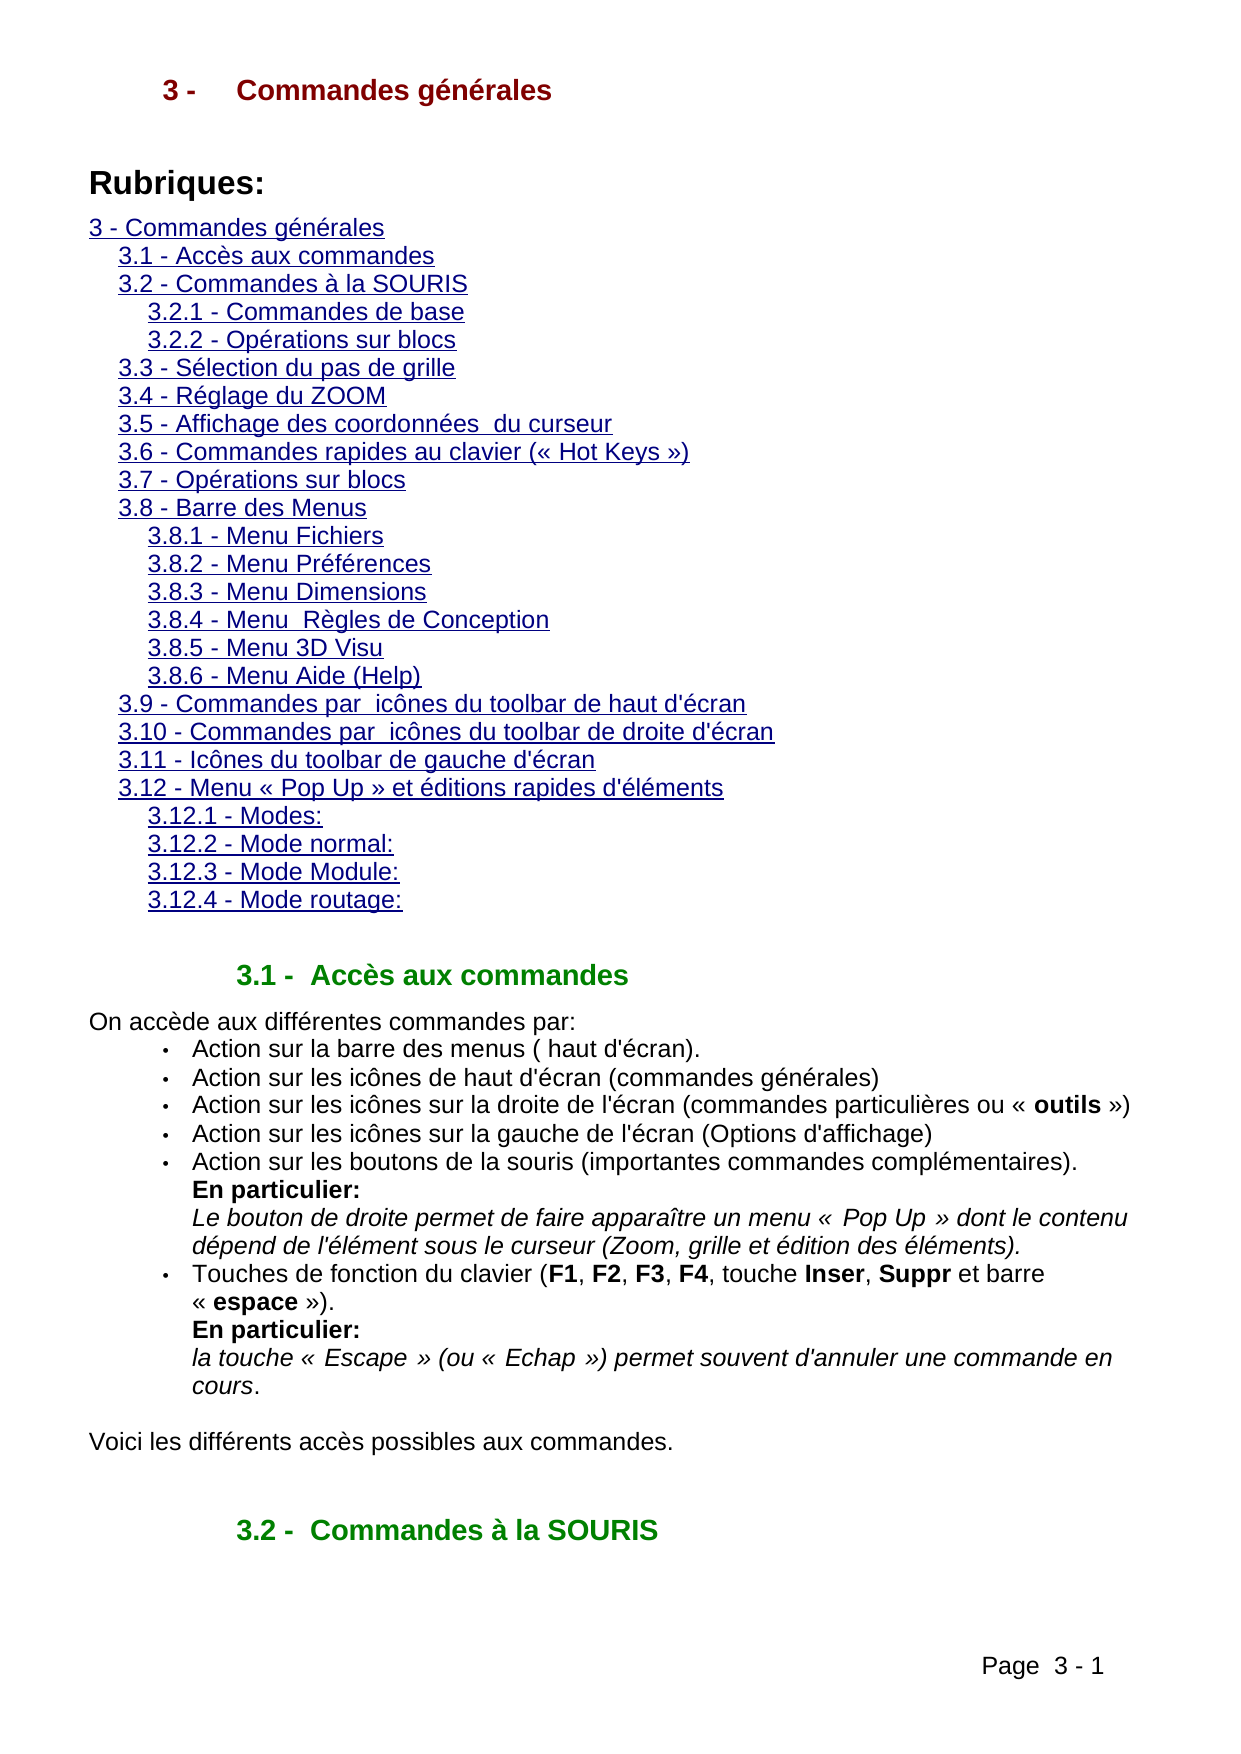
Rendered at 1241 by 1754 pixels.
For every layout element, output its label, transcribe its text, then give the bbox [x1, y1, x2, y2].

text 3.3 - Sélection du pas de grille [118, 354, 1181, 382]
text On accède aux différentes commandes par: [88, 1007, 1181, 1035]
text 3.8.4 - Menu Règles de Conception [147, 606, 1181, 634]
text 3.2.2 - Opérations sur blocs [147, 326, 1181, 354]
list Action sur la barre des menus ( haut d'écran). [133, 1035, 1181, 1063]
subtitle Commandes générales [88, 74, 1181, 106]
subtitle Accès aux commandes [162, 959, 1181, 991]
text 3.8 - Barre des Menus [118, 494, 1181, 522]
text 3.1 - Accès aux commandes [118, 242, 1181, 270]
text 3.5 - Affichage des coordonnées du curseur [118, 410, 1181, 438]
text 3.8.2 - Menu Préférences [147, 550, 1181, 578]
subtitle Commandes à la SOURIS [162, 1514, 1181, 1546]
list Action sur les boutons de la souris (importantes commandes complémentaires). En particulier: Le bouton de droite permet de faire apparaître un menu « Pop Up » dont le contenu dépend de l'élément sous le curseur (Zoom, grille et édition des éléments). [133, 1147, 1181, 1259]
text 3.12.1 - Modes: [147, 802, 1181, 830]
text 3.9 - Commandes par icônes du toolbar de haut d'écran [118, 690, 1181, 718]
text 3.8.5 - Menu 3D Visu [147, 634, 1181, 662]
text 3.8.1 - Menu Fichiers [147, 522, 1181, 550]
text 3.2.1 - Commandes de base [147, 298, 1181, 326]
list Action sur les icônes sur la droite de l'écran (commandes particulières ou « outils ») [133, 1091, 1181, 1119]
list Action sur les icônes de haut d'écran (commandes générales) [133, 1063, 1181, 1091]
text 3.12.3 - Mode Module: [147, 858, 1181, 886]
text 3.7 - Opérations sur blocs [118, 466, 1181, 494]
list Touches de fonction du clavier (F1, F2, F3, F4, touche Inser, Suppr et barre « espace »). En particulier: la touche « Escape » (ou « Echap ») permet souvent d'annuler une commande en cours. [133, 1259, 1181, 1400]
text 3.10 - Commandes par icônes du toolbar de droite d'écran [118, 718, 1181, 746]
text 3.12.4 - Mode routage: [147, 886, 1181, 914]
list Action sur les icônes sur la gauche de l'écran (Options d'affichage) [133, 1119, 1181, 1147]
text Voici les différents accès possibles aux commandes. [88, 1428, 1181, 1456]
text 3.6 - Commandes rapides au clavier (« Hot Keys ») [118, 438, 1181, 466]
text 3.12.2 - Mode normal: [147, 830, 1181, 858]
text 3.8.3 - Menu Dimensions [147, 578, 1181, 606]
text 3.12 - Menu « Pop Up » et éditions rapides d'éléments [118, 774, 1181, 802]
text 3 - Commandes générales [88, 214, 1181, 242]
text 3.11 - Icônes du toolbar de gauche d'écran [118, 746, 1181, 774]
text 3.8.6 - Menu Aide (Help) [147, 662, 1181, 690]
text 3.2 - Commandes à la SOURIS [118, 270, 1181, 298]
text 3.4 - Réglage du ZOOM [118, 382, 1181, 410]
subtitle Rubriques: [88, 164, 1181, 201]
